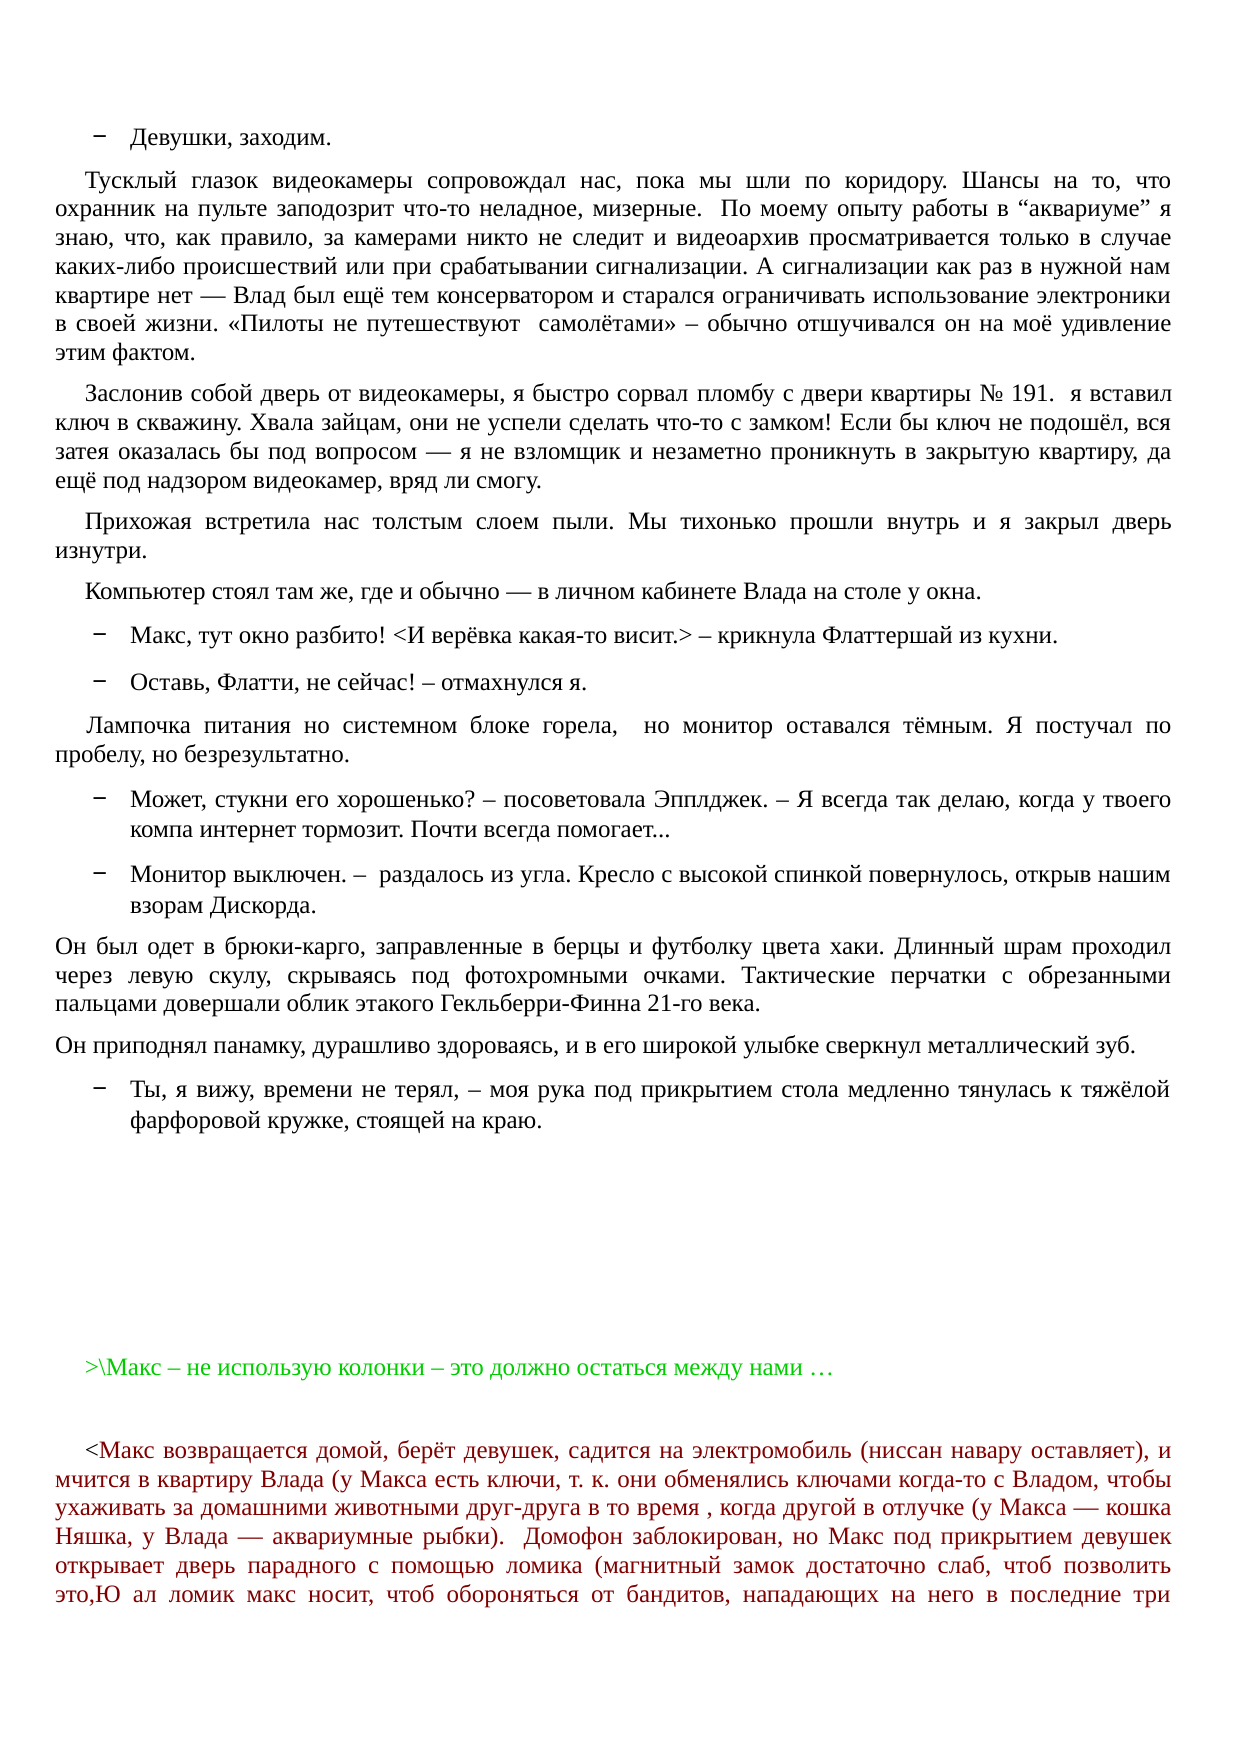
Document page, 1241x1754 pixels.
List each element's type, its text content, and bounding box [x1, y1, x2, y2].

list Макс, тут окно разбито! <И верёвка какая-то висит.> – крикнула Флаттершай из кухни. [92, 617, 1172, 651]
text Он приподнял панамку, дурашливо здороваясь, и в его широкой улыбке сверкнул металлический зуб. [55, 1030, 1172, 1058]
text Прихожая встретила нас толстым слоем пыли. Мы тихонько прошли внутрь и я закрыл дверь изнутри. [55, 506, 1172, 563]
list Монитор выключен. – раздалось из угла. Кресло с высокой спинкой повернулось, открыв нашим взорам Дискорда. [92, 856, 1172, 918]
text Лампочка питания но системном блоке горела, но монитор оставался тёмным. Я постучал по пробелу, но безрезультатно. [55, 710, 1172, 768]
list Может, стукни его хорошенько? – посоветовала Эпплджек. – Я всегда так делаю, когда у твоего компа интернет тормозит. Почти всегда помогает... [92, 780, 1172, 843]
list Ты, я вижу, времени не терял, – моя рука под прикрытием стола медленно тянулась к тяжёлой фарфоровой кружке, стоящей на краю. [92, 1071, 1172, 1134]
text <Макс возвращается домой, берёт девушек, садится на электромобиль (ниссан навару оставляет), и мчится в квартиру Влада (у Макса есть ключи, т. к. они обменялись ключами когда-то с Владом, чтобы ухаживать за домашними животными друг-друга в то время , когда другой в отлучке (у Макса — кошка Няшка, у Влада — аквариумные рыбки). Домофон заблокирован, но Макс под прикрытием девушек открывает дверь парадного с помощью ломика (магнитный замок достаточно слаб, чтоб позволить это,Ю ал ломик макс носит, чтоб обороняться от бандитов, нападающих на него в последние три [55, 1435, 1172, 1607]
text Заслонив собой дверь от видеокамеры, я быстро сорвал пломбу с двери квартиры № 191. я вставил ключ в скважину. Хвала зайцам, они не успели сделать что-то с замком! Если бы ключ не подошёл, вся затея оказалась бы под вопросом — я не взломщик и незаметно проникнуть в закрытую квартиру, да ещё под надзором видеокамер, вряд ли смогу. [55, 378, 1172, 493]
list Девушки, заходим. [92, 118, 1172, 152]
list Оставь, Флатти, не сейчас! – отмахнулся я. [92, 664, 1172, 698]
text >\Макс – не использую колонки – это должно остаться между нами … [55, 1352, 1172, 1381]
text Компьютер стоял там же, где и обычно — в личном кабинете Влада на столе у окна. [55, 576, 1172, 605]
text Он был одет в брюки-карго, заправленные в берцы и футболку цвета хаки. Длинный шрам проходил через левую скулу, скрываясь под фотохромными очками. Тактические перчатки с обрезанными пальцами довершали облик этакого Гекльберри-Финна 21-го века. [55, 931, 1172, 1017]
text Тусклый глазок видеокамеры сопровождал нас, пока мы шли по коридору. Шансы на то, что охранник на пульте заподозрит что-то неладное, мизерные. По моему опыту работы в “аквариуме” я знаю, что, как правило, за камерами никто не следит и видеоархив просматривается только в случае каких-либо происшествий или при срабатывании сигнализации. А сигнализации как раз в нужной нам квартире нет — Влад был ещё тем консерватором и старался ограничивать использование электроники в своей жизни. «Пилоты не путешествуют самолётами» – обычно отшучивался он на моё удивление этим фактом. [55, 165, 1172, 366]
